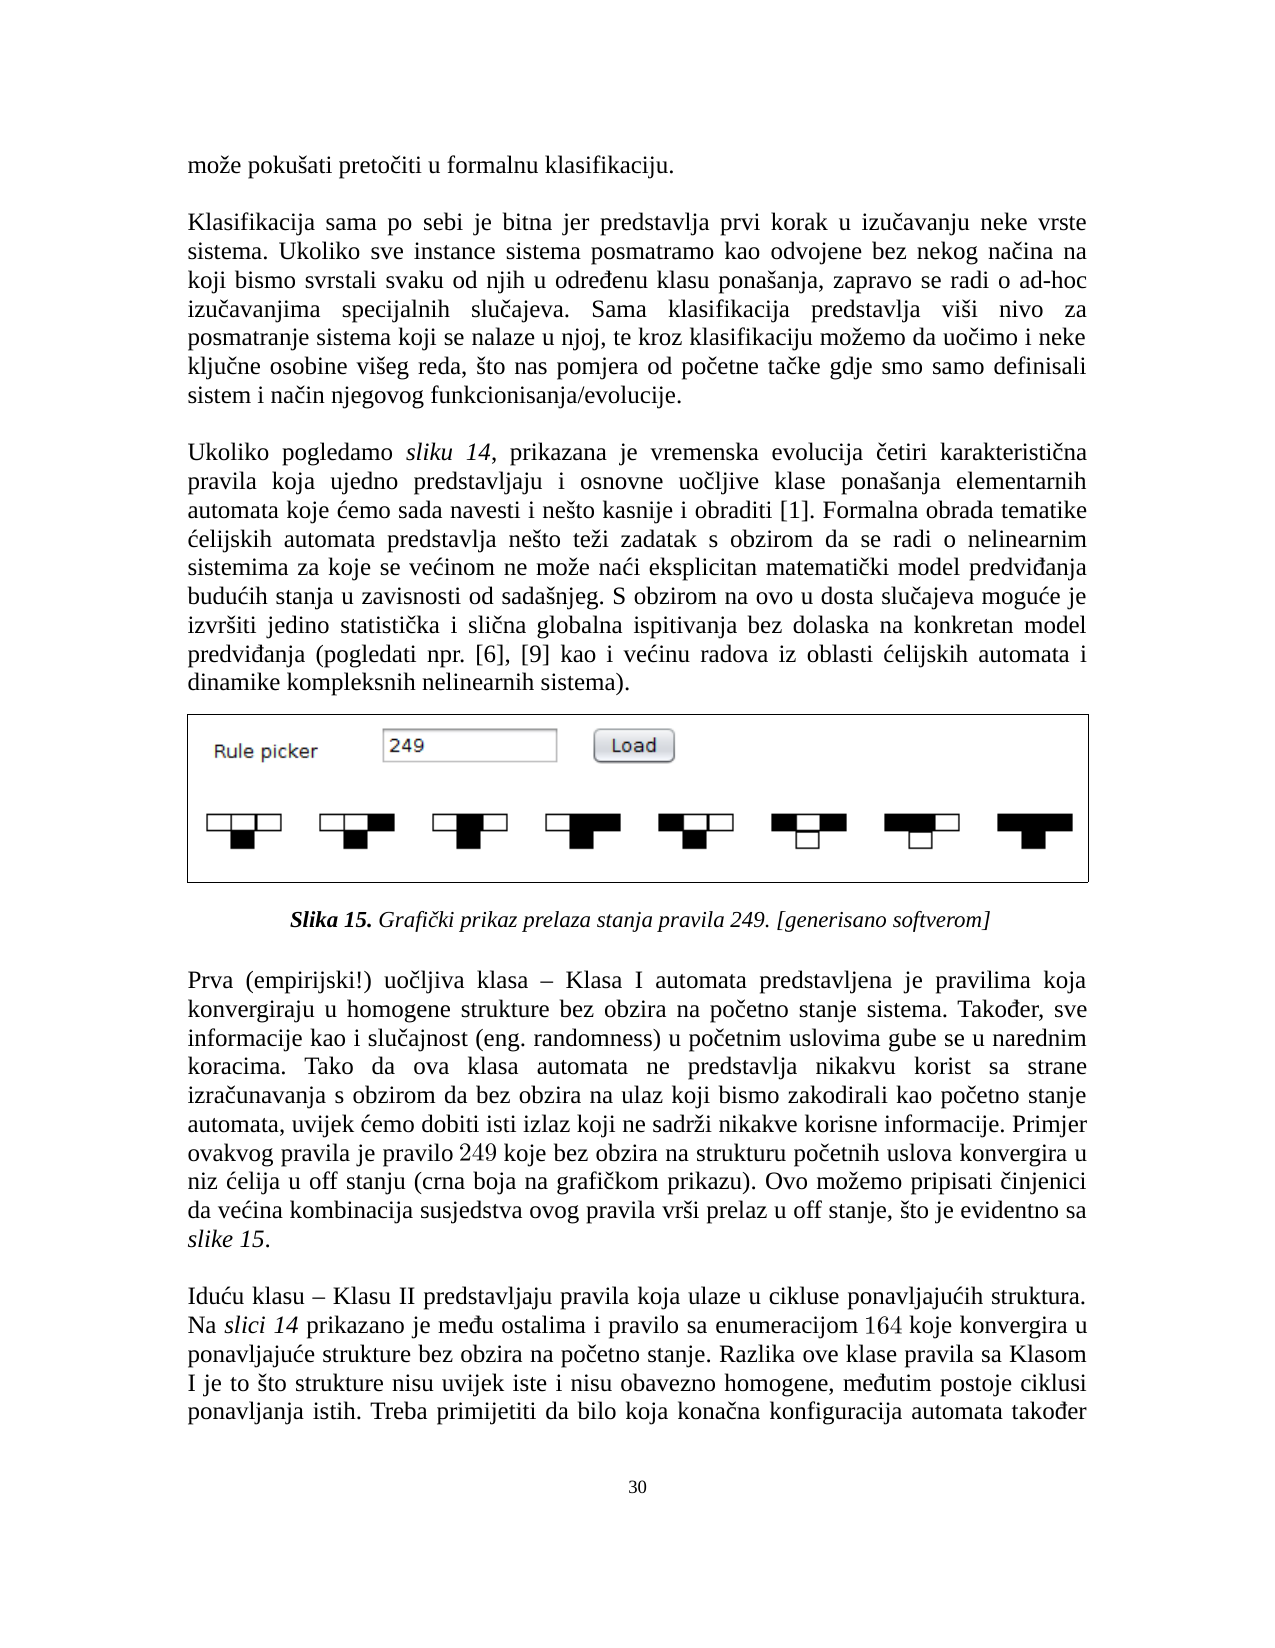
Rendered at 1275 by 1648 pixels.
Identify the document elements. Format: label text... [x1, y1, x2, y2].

picture [866, 1316, 902, 1334]
text može pokušati pretočiti u formalnu klasifikaciju. [187, 150, 1088, 179]
text Ukoliko pogledamo sliku 14, prikazana je vremenska evolucija četiri karakteristična pravila koja ujedno predstavljaju i osnovne uočljive klase ponašanja elementarnih automata koje ćemo sada navesti i nešto kasnije i obraditi [1]. Formalna obrada tematike ćelijskih automata predstavlja nešto teži zadatak s obzirom da se radi o nelinearnim sistemima za koje se većinom ne može naći eksplicitan matematički model predviđanja budućih stanja u zavisnosti od sadašnjeg. S obzirom na ovo u dosta slučajeva moguće je izvršiti jedino statistička i slična globalna ispitivanja bez dolaska na konkretan model predviđanja (pogledati npr. [6], [9] kao i većinu radova iz oblasti ćelijskih automata i dinamike kompleksnih nelinearnih sistema). [187, 437, 1088, 696]
text Iduću klasu – Klasu II predstavljaju pravila koja ulaze u cikluse ponavljajućih struktura. Na slici 14 prikazano je među ostalima i pravilo sa enumeracijom koje konvergira u ponavljajuće strukture bez obzira na početno stanje. Razlika ove klase pravila sa Klasom I je to što strukture nisu uvijek iste i nisu obavezno homogene, međutim postoje ciklusi ponavljanja istih. Treba primijetiti da bilo koja konačna konfiguracija automata također [187, 1281, 1088, 1425]
picture [190, 717, 1085, 880]
text Klasifikacija sama po sebi je bitna jer predstavlja prvi korak u izučavanju neke vrste sistema. Ukoliko sve instance sistema posmatramo kao odvojene bez nekog načina na koji bismo svrstali svaku od njih u određenu klasu ponašanja, zapravo se radi o ad-hoc izučavanjima specijalnih slučajeva. Sama klasifikacija predstavlja viši nivo za posmatranje sistema koji se nalaze u njoj, te kroz klasifikaciju možemo da uočimo i neke ključne osobine višeg reda, što nas pomjera od početne tačke gdje smo samo definisali sistem i način njegovog funkcionisanja/evolucije. [187, 207, 1088, 409]
picture [460, 1143, 496, 1161]
text Slika 15. Grafički prikaz prelaza stanja pravila 249. [generisano softverom] [191, 906, 1091, 933]
text Prva (empirijski!) uočljiva klasa – Klasa I automata predstavljena je pravilima koja konvergiraju u homogene strukture bez obzira na početno stanje sistema. Također, sve informacije kao i slučajnost (eng. randomness) u početnim uslovima gube se u narednim koracima. Tako da ova klasa automata ne predstavlja nikakvu korist sa strane izračunavanja s obzirom da bez obzira na ulaz koji bismo zakodirali kao početno stanje automata, uvijek ćemo dobiti isti izlaz koji ne sadrži nikakve korisne informacije. Primjer ovakvog pravila je pravilo koje bez obzira na strukturu početnih uslova konvergira u niz ćelija u off stanju (crna boja na grafičkom prikazu). Ovo možemo pripisati činjenici da većina kombinacija susjedstva ovog pravila vrši prelaz u off stanje, što je evidentno sa slike 15. [187, 965, 1088, 1253]
